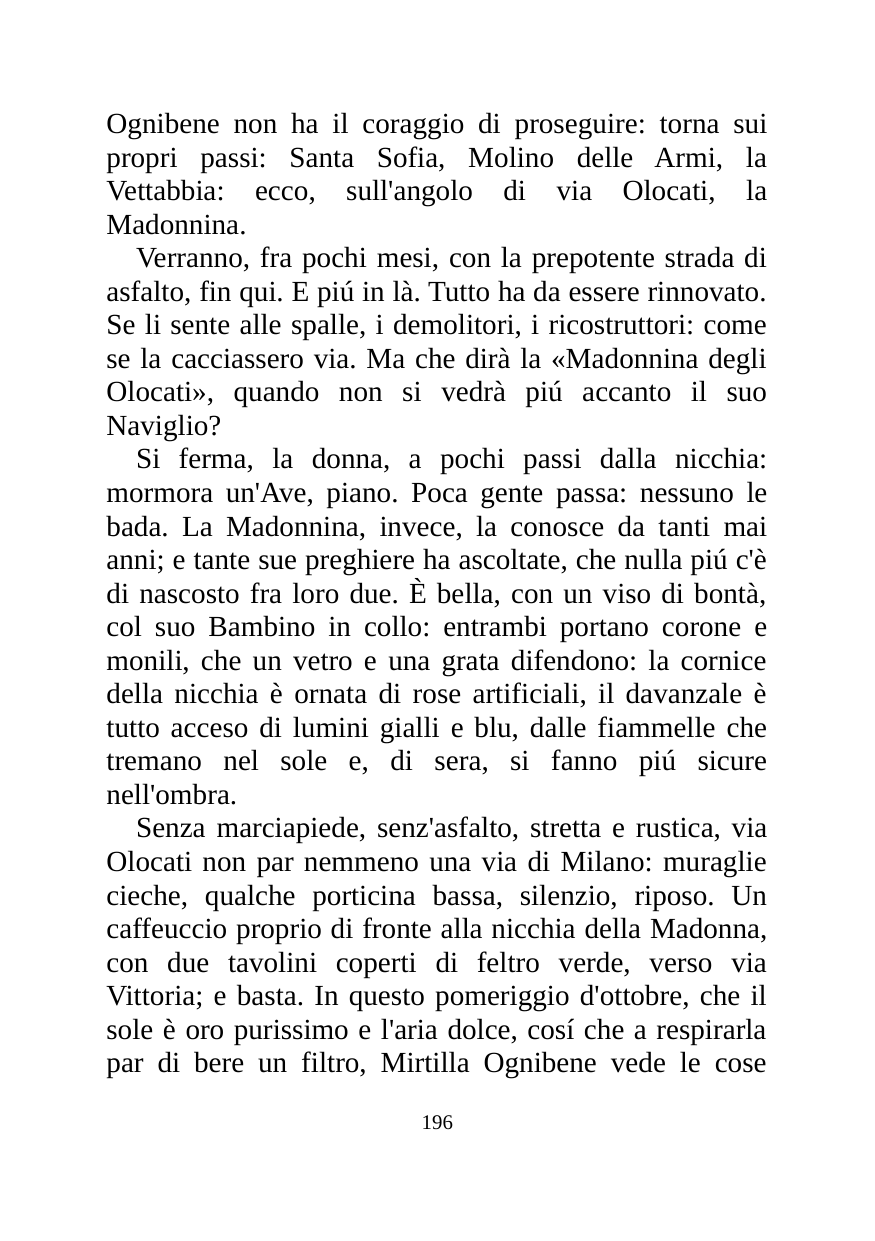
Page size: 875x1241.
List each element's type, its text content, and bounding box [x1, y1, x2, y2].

text Senza marciapiede, senz'asfalto, stretta e rustica, via Olocati non par nemmeno una via di Milano: muraglie cieche, qualche porticina bassa, silenzio, riposo. Un caffeuccio proprio di fronte alla nicchia della Madonna, con due tavolini coperti di feltro verde, verso via Vittoria; e basta. In questo pomeriggio d'ottobre, che il sole è oro purissimo e l'aria dolce, cosí che a respirarla par di bere un filtro, Mirtilla Ognibene vede le cose [106, 811, 768, 1079]
text Ognibene non ha il coraggio di proseguire: torna sui propri passi: Santa Sofia, Molino delle Armi, la Vettabbia: ecco, sull'angolo di via Olocati, la Madonnina. [106, 106, 768, 240]
text Si ferma, la donna, a pochi passi dalla nicchia: mormora un'Ave, piano. Poca gente passa: nessuno le bada. La Madonnina, invece, la conosce da tanti mai anni; e tante sue preghiere ha ascoltate, che nulla piú c'è di nascosto fra loro due. È bella, con un viso di bontà, col suo Bambino in collo: entrambi portano corone e monili, che un vetro e una grata difendono: la cornice della nicchia è ornata di rose artificiali, il davanzale è tutto acceso di lumini gialli e blu, dalle fiammelle che tremano nel sole e, di sera, si fanno piú sicure nell'ombra. [106, 442, 768, 811]
text Verranno, fra pochi mesi, con la prepotente strada di asfalto, fin qui. E piú in là. Tutto ha da essere rinnovato. Se li sente alle spalle, i demolitori, i ricostruttori: come se la cacciassero via. Ma che dirà la «Madonnina degli Olocati», quando non si vedrà piú accanto il suo Naviglio? [106, 240, 768, 442]
